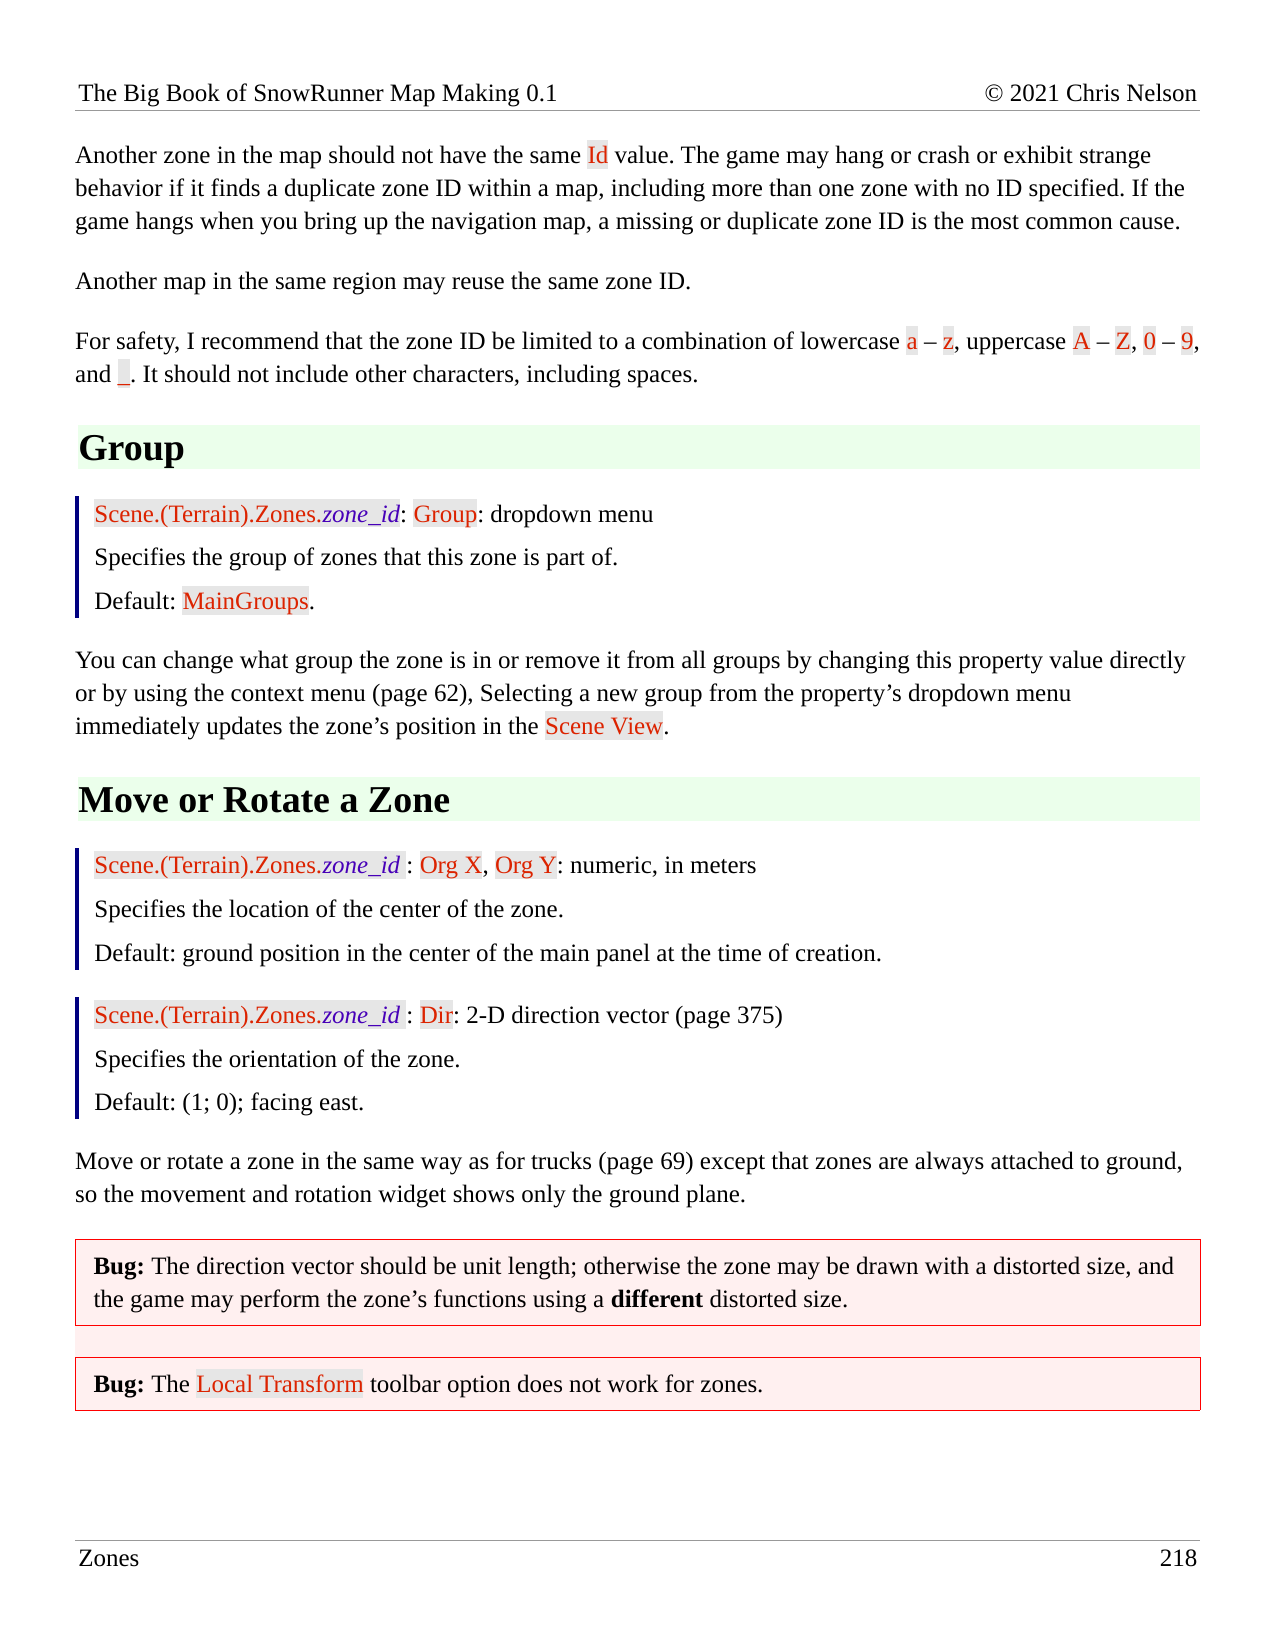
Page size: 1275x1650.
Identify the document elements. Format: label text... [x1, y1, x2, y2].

text Default: (1; 0); facing east. [79, 1084, 1200, 1119]
text Another map in the same region may reuse the same zone ID. [75, 266, 1200, 295]
text Move or rotate a zone in the same way as for trucks (page 69) except that zones are always attached to ground, so the movement and rotation widget shows only the ground plane. [75, 1146, 1200, 1208]
text For safety, I recommend that the zone ID be limited to a combination of lowercase a – z, uppercase A – Z, 0 – 9, and _. It should not include other characters, including spaces. [75, 326, 1200, 388]
list The Local Transform toolbar option does not work for zones. [76, 1358, 1200, 1410]
subtitle Group [78, 425, 1200, 469]
text Scene.(Terrain).Zones.zone_id : Org X, Org Y: numeric, in meters [79, 848, 1200, 879]
text Specifies the group of zones that this zone is part of. [79, 539, 1200, 571]
text Specifies the orientation of the zone. [79, 1041, 1200, 1072]
text Scene.(Terrain).Zones.zone_id : Dir: 2‑D direction vector (page 375) [79, 997, 1200, 1029]
text Default: MainGroups. [79, 583, 1200, 618]
subtitle Move or Rotate a Zone [78, 777, 1200, 821]
text Specifies the location of the center of the zone. [79, 891, 1200, 923]
list The direction vector should be unit length; otherwise the zone may be drawn with a distorted size, and the game may perform the zone’s functions using a different distorted size. [76, 1240, 1200, 1325]
text Another zone in the map should not have the same Id value. The game may hang or crash or exhibit strange behavior if it finds a duplicate zone ID within a map, including more than one zone with no ID specified. If the game hangs when you bring up the navigation map, a missing or duplicate zone ID is the most common cause. [75, 140, 1200, 235]
text Scene.(Terrain).Zones.zone_id: Group: dropdown menu [79, 496, 1200, 527]
text Default: ground position in the center of the main panel at the time of creation. [79, 935, 1200, 970]
text You can change what group the zone is in or remove it from all groups by changing this property value directly or by using the context menu (page 62), Selecting a new group from the property’s dropdown menu immediately updates the zone’s position in the Scene View. [75, 645, 1200, 740]
